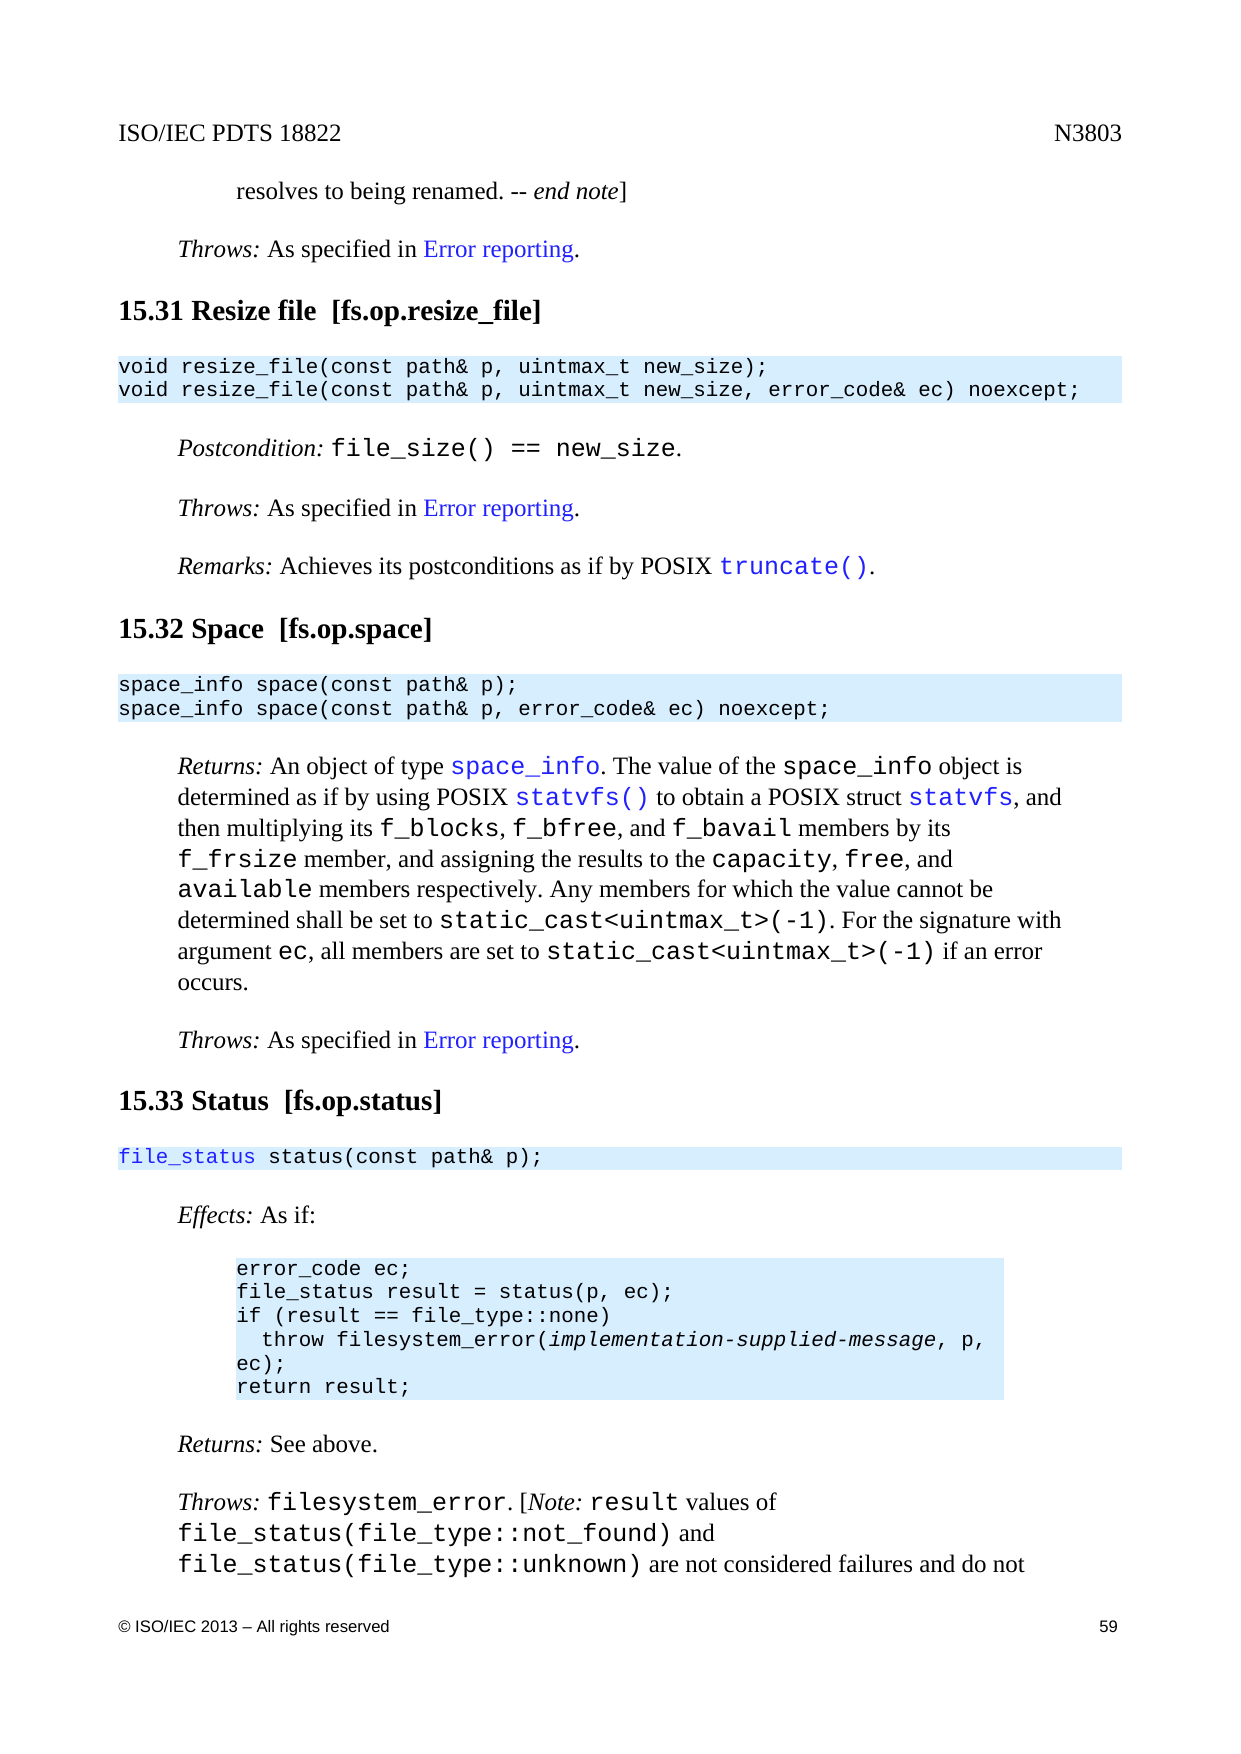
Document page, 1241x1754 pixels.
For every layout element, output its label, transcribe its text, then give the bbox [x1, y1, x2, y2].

text if (result == file_type::none) [236, 1305, 1004, 1329]
text Returns: See above. [177, 1429, 1063, 1458]
text Throws: As specified in Error reporting. [177, 234, 1063, 263]
subtitle 15.31 Resize file [fs.op.resize_file] [118, 293, 1122, 326]
text Throws: filesystem_error. [Note: result values of file_status(file_type::not_found) and file_status(file_type::unknown) are not considered failures and do not [177, 1487, 1063, 1580]
text space_info space(const path& p); [118, 674, 1122, 698]
text Throws: As specified in Error reporting. [177, 1025, 1063, 1054]
text return result; [236, 1376, 1004, 1400]
text void resize_file(const path& p, uintmax_t new_size); [118, 356, 1122, 379]
text error_code ec; [236, 1258, 1004, 1282]
text resolves to being renamed. -- end note] [236, 176, 1004, 205]
text Postcondition: file_size() == new_size. [177, 433, 1063, 463]
subtitle 15.32 Space [fs.op.space] [118, 611, 1122, 645]
text throw filesystem_error(implementation-supplied-message, p, ec); [236, 1329, 1004, 1376]
text void resize_file(const path& p, uintmax_t new_size, error_code& ec) noexcept; [118, 379, 1122, 403]
text file_status status(const path& p); [118, 1147, 1122, 1170]
text Remarks: Achieves its postconditions as if by POSIX truncate(). [177, 551, 1063, 582]
text Throws: As specified in Error reporting. [177, 493, 1063, 522]
text space_info space(const path& p, error_code& ec) noexcept; [118, 698, 1122, 722]
text Returns: An object of type space_info. The value of the space_info object is determined as if by using POSIX statvfs() to obtain a POSIX struct statvfs, and then multiplying its f_blocks, f_bfree, and f_bavail members by its f_frsize member, and assigning the results to the capacity, free, and available members respectively. Any members for which the value cannot be determined shall be set to static_cast<uintmax_t>(-1). For the signature with argument ec, all members are set to static_cast<uintmax_t>(-1) if an error occurs. [177, 751, 1063, 996]
subtitle 15.33 Status [fs.op.status] [118, 1083, 1122, 1117]
text file_status result = status(p, ec); [236, 1282, 1004, 1305]
text Effects: As if: [177, 1200, 1063, 1228]
